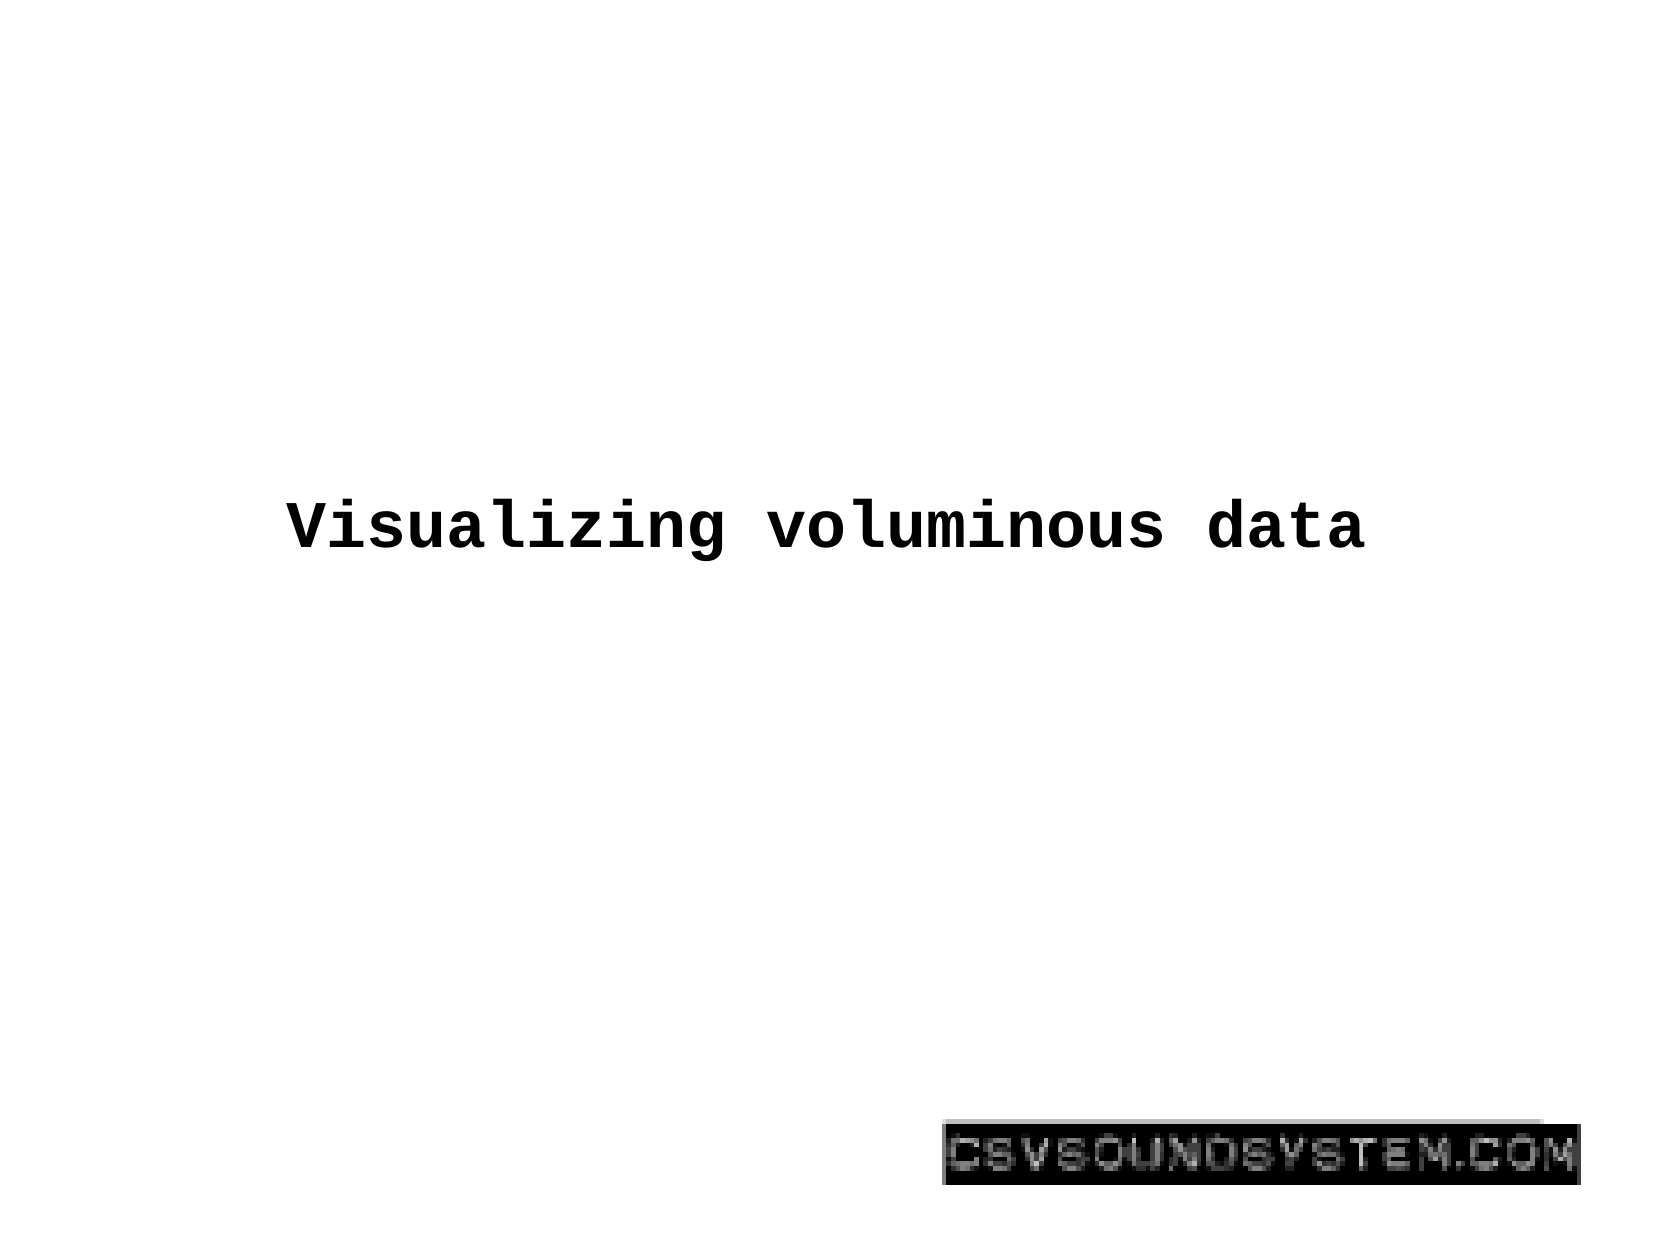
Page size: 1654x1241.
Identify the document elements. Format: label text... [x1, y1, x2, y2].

subtitle Visualizing voluminous data [82, 49, 1571, 1010]
picture [933, 1064, 1591, 1185]
